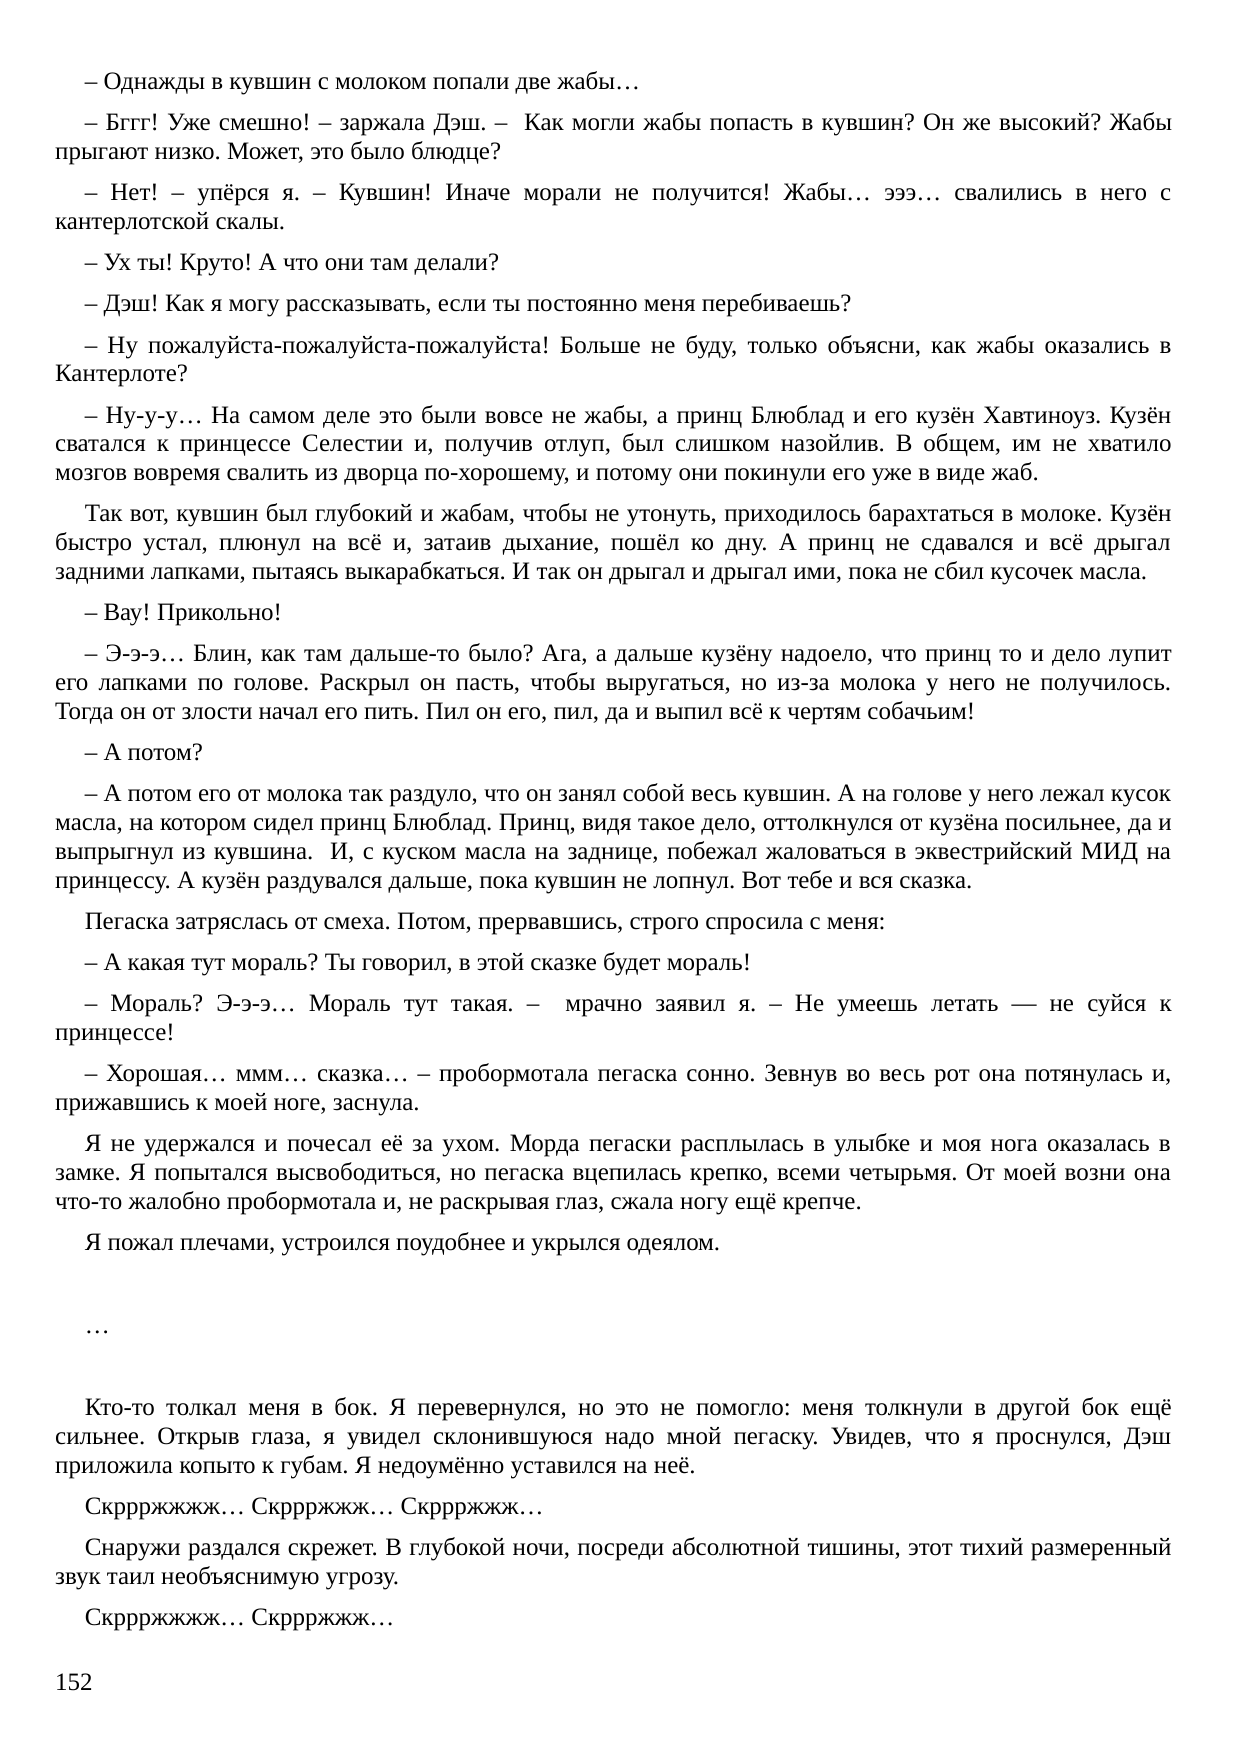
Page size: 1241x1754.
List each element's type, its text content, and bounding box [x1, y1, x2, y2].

text – Мораль? Э-э-э… Мораль тут такая. – мрачно заявил я. – Не умеешь летать — не суйся к принцессе! [55, 988, 1173, 1046]
text – Ну-у-у… На самом деле это были вовсе не жабы, а принц Блюблад и его кузён Хавтиноуз. Кузён сватался к принцессе Селестии и, получив отлуп, был слишком назойлив. В общем, им не хватило мозгов вовремя свалить из дворца по-хорошему, и потому они покинули его уже в виде жаб. [55, 400, 1173, 486]
text – Хорошая… ммм… сказка… – пробормотала пегаска сонно. Зевнув во весь рот она потянулась и, прижавшись к моей ноге, заснула. [55, 1058, 1173, 1116]
text … [55, 1310, 1173, 1338]
text – Вау! Прикольно! [55, 597, 1173, 626]
text Я не удержался и почесал её за ухом. Морда пегаски расплылась в улыбке и моя нога оказалась в замке. Я попытался высвободиться, но пегаска вцепилась крепко, всеми четырьмя. От моей возни она что-то жалобно пробормотала и, не раскрывая глаз, сжала ногу ещё крепче. [55, 1128, 1173, 1215]
text Я пожал плечами, устроился поудобнее и укрылся одеялом. [55, 1227, 1173, 1256]
text – Ух ты! Круто! А что они там делали? [55, 247, 1173, 276]
text – Э-э-э… Блин, как там дальше-то было? Ага, а дальше кузёну надоело, что принц то и дело лупит его лапками по голове. Раскрыл он пасть, чтобы выругаться, но из-за молока у него не получилось. Тогда он от злости начал его пить. Пил он его, пил, да и выпил всё к чертям собачьим! [55, 638, 1173, 725]
text – Дэш! Как я могу рассказывать, если ты постоянно меня перебиваешь? [55, 288, 1173, 317]
text Пегаска затряслась от смеха. Потом, прервавшись, строго спросила с меня: [55, 906, 1173, 935]
text – Однажды в кувшин с молоком попали две жабы… [55, 66, 1173, 95]
text Снаружи раздался скрежет. В глубокой ночи, посреди абсолютной тишины, этот тихий размеренный звук таил необъяснимую угрозу. [55, 1532, 1173, 1590]
text Скррржжжж… Скррржжж… [55, 1602, 1173, 1631]
text – Нет! – упёрся я. – Кувшин! Иначе морали не получится! Жабы… эээ… свалились в него с кантерлотской скалы. [55, 177, 1173, 235]
text – А потом его от молока так раздуло, что он занял собой весь кувшин. А на голове у него лежал кусок масла, на котором сидел принц Блюблад. Принц, видя такое дело, оттолкнулся от кузёна посильнее, да и выпрыгнул из кувшина. И, с куском масла на заднице, побежал жаловаться в эквестрийский МИД на принцессу. А кузён раздувался дальше, пока кувшин не лопнул. Вот тебе и вся сказка. [55, 778, 1173, 893]
text – Ну пожалуйста-пожалуйста-пожалуйста! Больше не буду, только объясни, как жабы оказались в Кантерлоте? [55, 330, 1173, 387]
text Кто-то толкал меня в бок. Я перевернулся, но это не помогло: меня толкнули в другой бок ещё сильнее. Открыв глаза, я увидел склонившуюся надо мной пегаску. Увидев, что я проснулся, Дэш приложила копыто к губам. Я недоумённо уставился на неё. [55, 1392, 1173, 1478]
text Так вот, кувшин был глубокий и жабам, чтобы не утонуть, приходилось барахтаться в молоке. Кузён быстро устал, плюнул на всё и, затаив дыхание, пошёл ко дну. А принц не сдавался и всё дрыгал задними лапками, пытаясь выкарабкаться. И так он дрыгал и дрыгал ими, пока не сбил кусочек масла. [55, 498, 1173, 585]
text – А какая тут мораль? Ты говорил, в этой сказке будет мораль! [55, 947, 1173, 976]
text – Бггг! Уже смешно! – заржала Дэш. – Как могли жабы попасть в кувшин? Он же высокий? Жабы прыгают низко. Может, это было блюдце? [55, 107, 1173, 165]
text – А потом? [55, 737, 1173, 766]
text Скррржжжж… Скррржжж… Скррржжж… [55, 1491, 1173, 1520]
